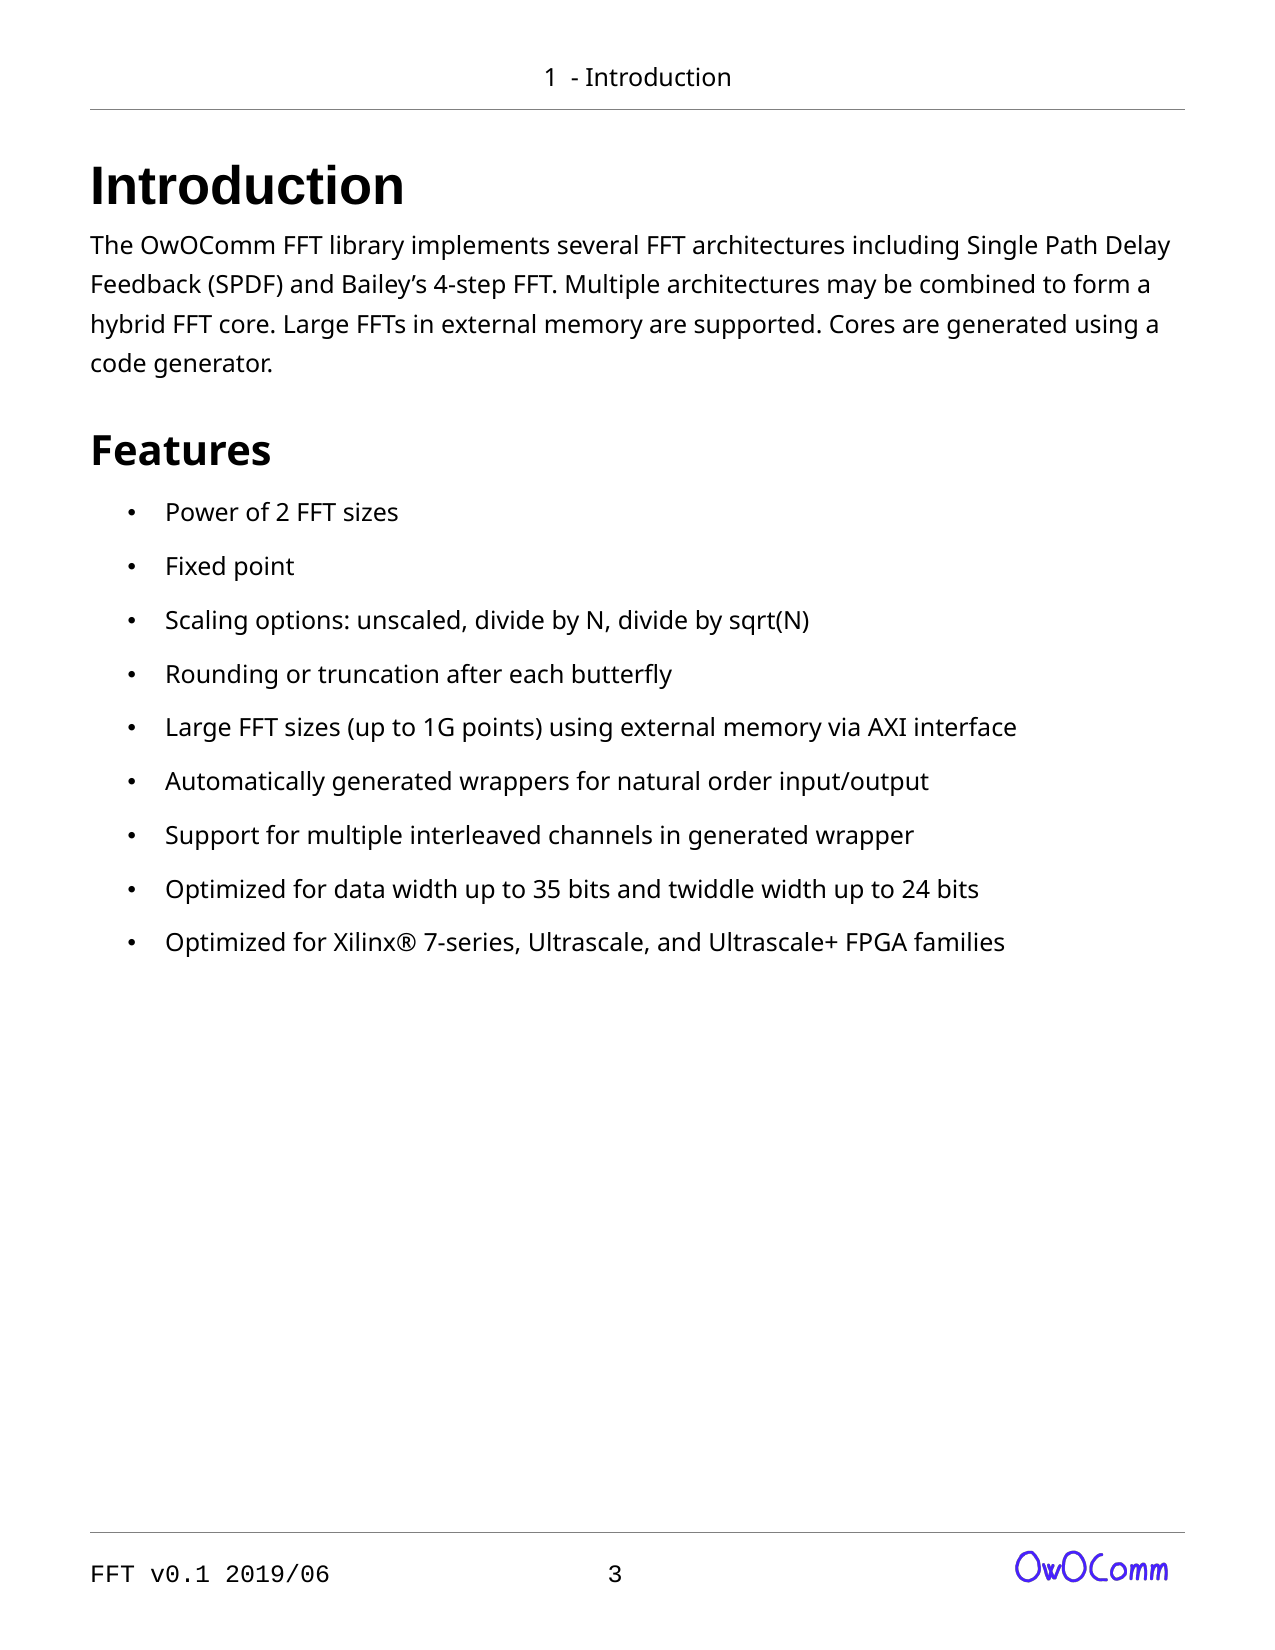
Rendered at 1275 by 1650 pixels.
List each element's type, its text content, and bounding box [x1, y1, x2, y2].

picture [1005, 1544, 1178, 1589]
list Fixed point [127, 549, 1185, 583]
list Automatically generated wrappers for natural order input/output [127, 764, 1185, 798]
subtitle Introduction [90, 154, 1185, 216]
list Rounding or truncation after each butterfly [127, 656, 1185, 690]
list Support for multiple interleaved channels in generated wrapper [127, 818, 1185, 852]
text The OwOComm FFT library implements several FFT architectures including Single Path Delay Feedback (SPDF) and Bailey’s 4-step FFT. Multiple architectures may be combined to form a hybrid FFT core. Large FFTs in external memory are supported. Cores are generated using a code generator. [90, 228, 1185, 379]
list Scaling options: unscaled, divide by N, divide by sqrt(N) [127, 603, 1185, 637]
list Large FFT sizes (up to 1G points) using external memory via AXI interface [127, 710, 1185, 744]
list Optimized for data width up to 35 bits and twiddle width up to 24 bits [127, 871, 1185, 905]
list Optimized for Xilinx® 7-series, Ultrascale, and Ultrascale+ FPGA families [127, 925, 1185, 959]
subtitle Features [90, 420, 1185, 477]
list Power of 2 FFT sizes [127, 495, 1185, 529]
